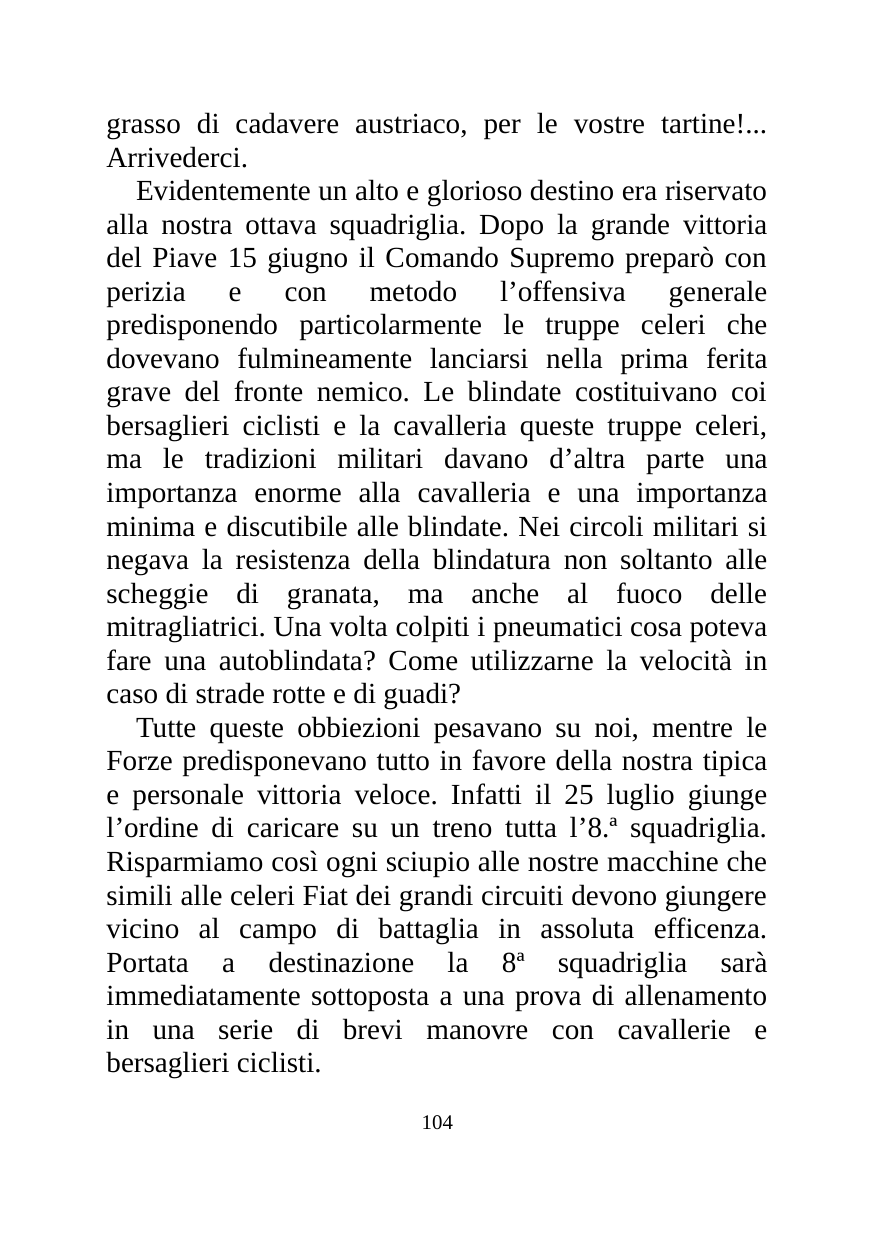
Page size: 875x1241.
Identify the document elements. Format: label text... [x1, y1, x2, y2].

text grasso di cadavere austriaco, per le vostre tartine!... Arrivederci. [106, 106, 768, 173]
text Tutte queste obbiezioni pesavano su noi, mentre le Forze predisponevano tutto in favore della nostra tipica e personale vittoria veloce. Infatti il 25 luglio giunge l’ordine di caricare su un treno tutta l’8.ª squadriglia. Risparmiamo così ogni sciupio alle nostre macchine che simili alle celeri Fiat dei grandi circuiti devono giungere vicino al campo di battaglia in assoluta efficenza. Portata a destinazione la 8ª squadriglia sarà immediatamente sottoposta a una prova di allenamento in una serie di brevi manovre con cavallerie e bersaglieri ciclisti. [106, 710, 768, 1079]
text Evidentemente un alto e glorioso destino era riservato alla nostra ottava squadriglia. Dopo la grande vittoria del Piave 15 giugno il Comando Supremo preparò con perizia e con metodo l’offensiva generale predisponendo particolarmente le truppe celeri che dovevano fulmineamente lanciarsi nella prima ferita grave del fronte nemico. Le blindate costituivano coi bersaglieri ciclisti e la cavalleria queste truppe celeri, ma le tradizioni militari davano d’altra parte una importanza enorme alla cavalleria e una importanza minima e discutibile alle blindate. Nei circoli militari si negava la resistenza della blindatura non soltanto alle scheggie di granata, ma anche al fuoco delle mitragliatrici. Una volta colpiti i pneumatici cosa poteva fare una autoblindata? Come utilizzarne la velocità in caso di strade rotte e di guadi? [106, 173, 768, 710]
